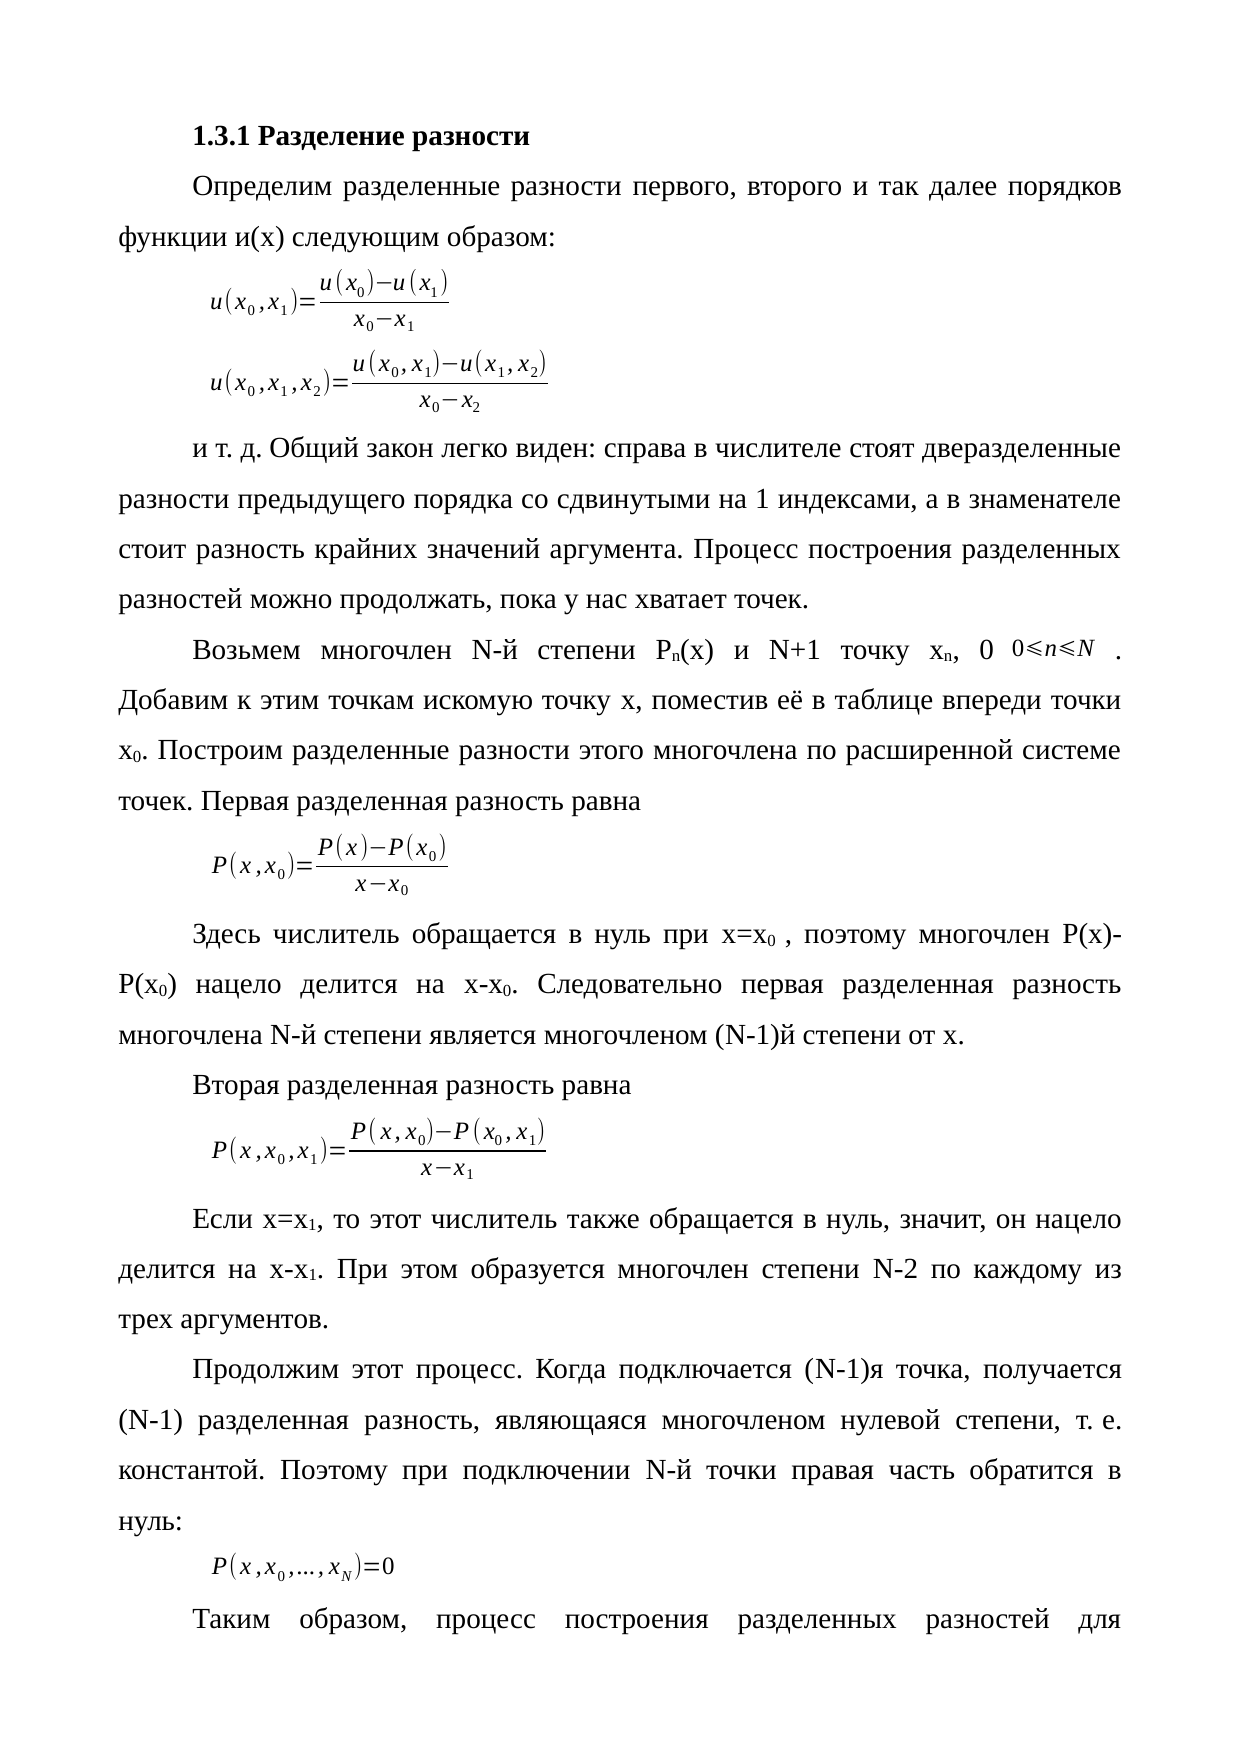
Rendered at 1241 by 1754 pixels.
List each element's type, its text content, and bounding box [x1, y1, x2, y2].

text 1.3.1 Разделение разности [118, 118, 1122, 152]
text Вторая разделенная разность равна [118, 1067, 1122, 1101]
text и т. д. Общий закон легко виден: справа в числителе стоят дверазделенные разности предыдущего порядка со сдвинутыми на 1 индексами, а в знаменателе стоит разность крайних значений аргумента. Процесс построения разделенных разностей можно продолжать, пока у нас хватает точек. [118, 431, 1122, 615]
text Если x=x1, то этот числитель также обращается в нуль, значит, он нацело делится на x-x1. При этом образуется многочлен степени N-2 по каждому из трех аргументов. [118, 1201, 1122, 1335]
text Определим разделенные разности первого, второго и так далее порядков функции и(x) следующим образом: [118, 168, 1122, 252]
text Здесь числитель обращается в нуль при x=x0 , поэтому многочлен P(x)-P(x0) нацело делится на x-x0. Следовательно первая разделенная разность многочлена N-й степени является многочленом (N-1)й степени от x. [118, 916, 1122, 1050]
text Таким образом, процесс построения разделенных разностей для [118, 1601, 1122, 1634]
text Возьмем многочлен N-й степени Pn(x) и N+1 точку xn, 0. Добавим к этим точкам искомую точку x, поместив её в таблице впереди точки x0. Построим разделенные разности этого многочлена по расширенной системе точек. Первая разделенная разность равна [118, 632, 1122, 816]
text Продолжим этот процесс. Когда подключается (N-1)я точка, получается (N-1) разделенная разность, являющаяся многочленом нулевой степени, т. е. константой. Поэтому при подключении N-й точки правая часть обратится в нуль: [118, 1352, 1122, 1536]
